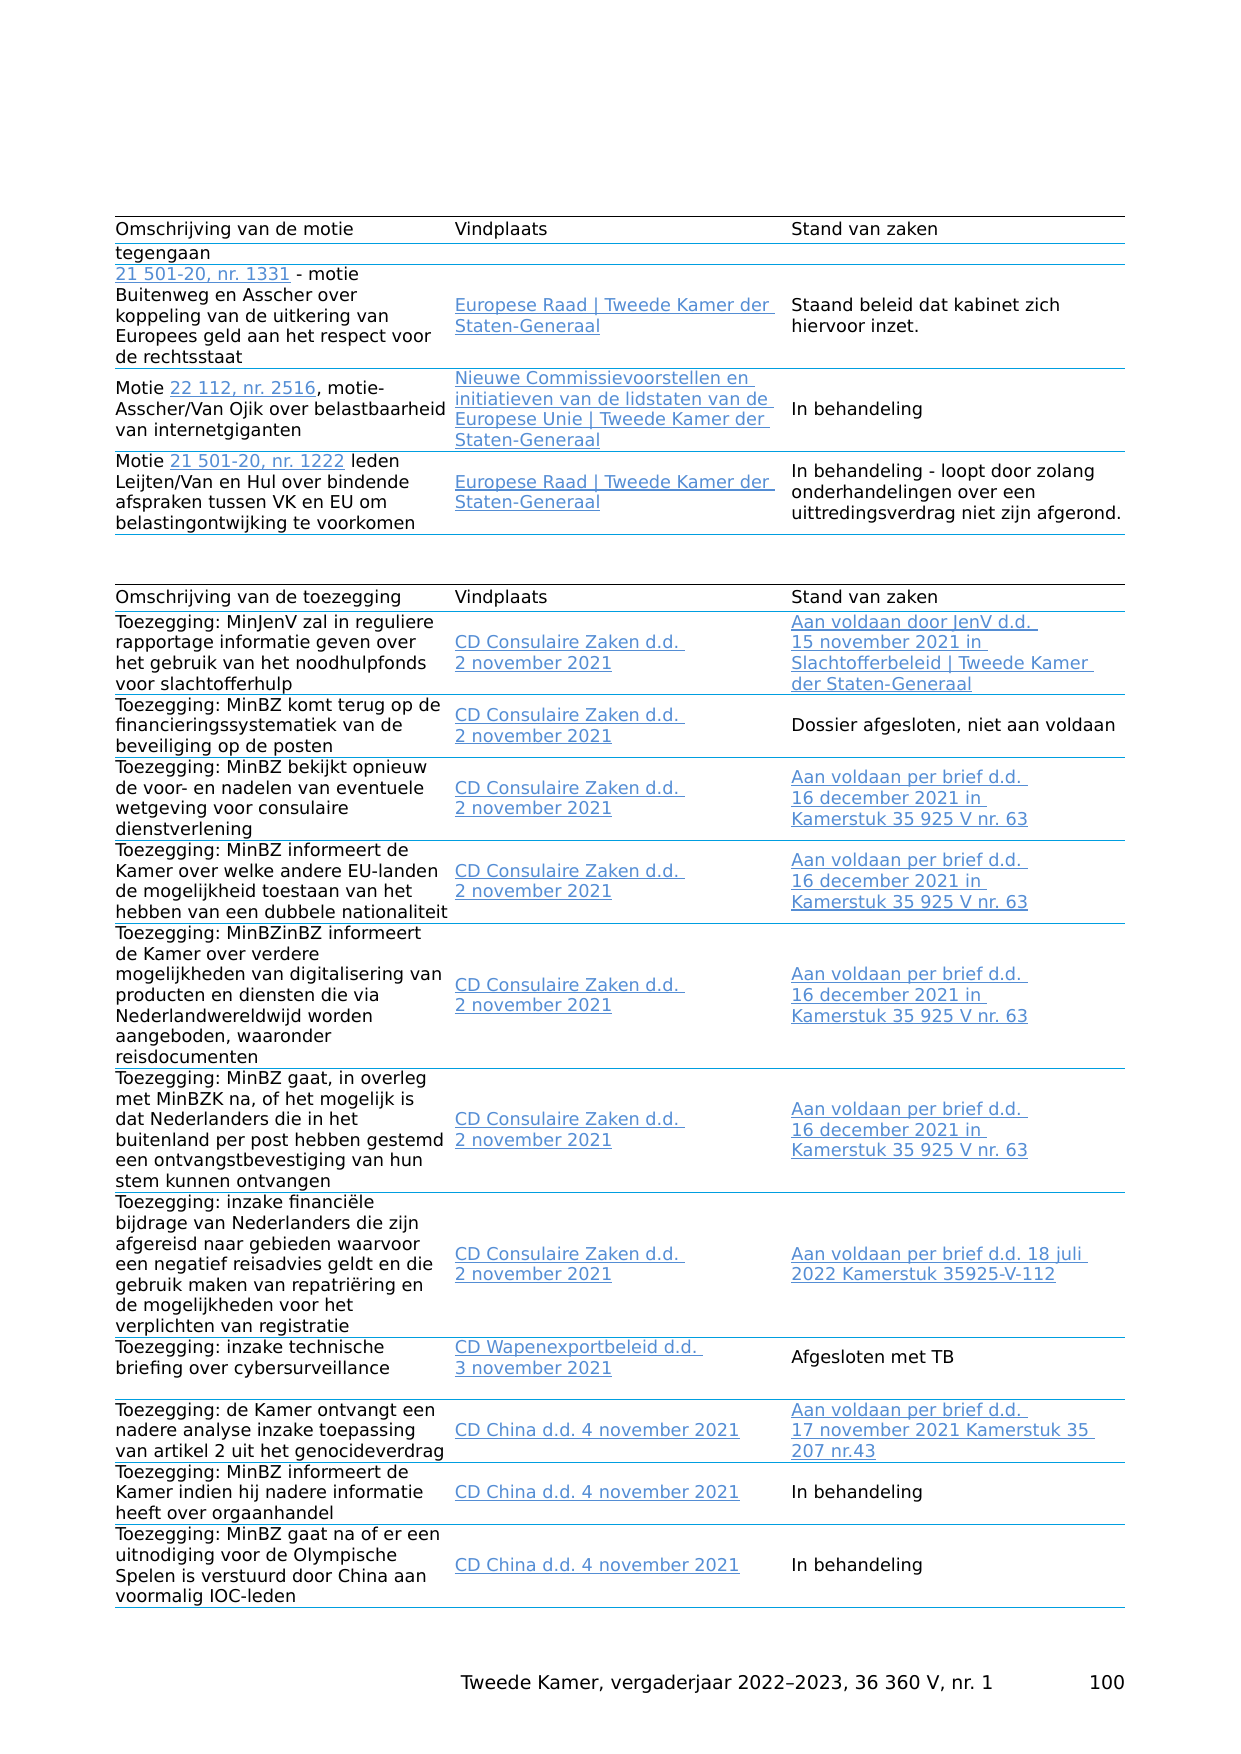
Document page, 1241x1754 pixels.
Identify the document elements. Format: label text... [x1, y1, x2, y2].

table_cell 21 501-20, nr. 1331 - motie Buitenweg en Asscher over koppeling van de uitkering van Europees geld aan het respect voor de rechtsstaat [115, 265, 452, 367]
table_cell Omschrijving van de motie [115, 217, 452, 243]
table_cell Aan voldaan per brief d.d. 16 december 2021 in Kamerstuk 35 925 V nr. 63 [788, 841, 1125, 922]
table_cell Europese Raad | Tweede Kamer der Staten-Generaal [452, 452, 788, 533]
table_cell Toezegging: MinBZ bekijkt opnieuw de voor- en nadelen van eventuele wetgeving voor consulaire dienstverlening [115, 758, 452, 839]
table_cell Toezegging: inzake technische briefing over cybersurveillance [115, 1338, 452, 1378]
table_cell Aan voldaan per brief d.d. 16 december 2021 in Kamerstuk 35 925 V nr. 63 [788, 924, 1125, 1067]
table_cell Omschrijving van de toezegging [115, 585, 452, 611]
table_cell Toezegging: MinBZ informeert de Kamer indien hij nadere informatie heeft over orgaanhandel [115, 1463, 452, 1524]
table_cell Europese Raad | Tweede Kamer der Staten-Generaal [452, 265, 788, 367]
table_cell Toezegging: MinBZ informeert de Kamer over welke andere EU-landen de mogelijkheid toestaan van het hebben van een dubbele nationaliteit [115, 841, 452, 922]
table_cell [788, 1378, 1125, 1399]
table_cell Toezegging: MinBZ gaat na of er een uitnodiging voor de Olympische Spelen is verstuurd door China aan voormalig IOC-leden [115, 1525, 452, 1607]
table_cell CD Consulaire Zaken d.d. 2 november 2021 [452, 924, 788, 1067]
table_cell CD Consulaire Zaken d.d. 2 november 2021 [452, 758, 788, 839]
table_cell In behandeling [788, 1525, 1125, 1607]
table_cell Toezegging: MinBZ komt terug op de financieringssystematiek van de beveiliging op de posten [115, 695, 452, 756]
table_header Door de Staten-Generaal aanvaarde moties [115, 191, 1125, 216]
table_cell CD China d.d. 4 november 2021 [452, 1400, 788, 1461]
table_cell In behandeling [788, 1463, 1125, 1524]
table_header Door bewindslieden gedane toezeggingen [115, 559, 1125, 584]
table_cell [452, 1378, 788, 1399]
table_cell Aan voldaan door JenV d.d. 15 november 2021 in Slachtofferbeleid | Tweede Kamer der Staten-Generaal [788, 612, 1125, 694]
table_cell [452, 244, 788, 264]
table_cell Motie 21 501-20, nr. 1222 leden Leijten/Van en Hul over bindende afspraken tussen VK en EU om belastingontwijking te voorkomen [115, 452, 452, 533]
table_cell Vindplaats [452, 585, 788, 611]
table_cell Nieuwe Commissievoorstellen en initiatieven van de lidstaten van de Europese Unie | Tweede Kamer der Staten-Generaal [452, 369, 788, 451]
table_cell Aan voldaan per brief d.d. 16 december 2021 in Kamerstuk 35 925 V nr. 63 [788, 758, 1125, 839]
table_cell CD China d.d. 4 november 2021 [452, 1463, 788, 1524]
table_cell Stand van zaken [788, 585, 1125, 611]
table_cell Aan voldaan per brief d.d. 17 november 2021 Kamerstuk 35 207 nr.43 [788, 1400, 1125, 1461]
table_cell CD Consulaire Zaken d.d. 2 november 2021 [452, 841, 788, 922]
table_cell Aan voldaan per brief d.d. 16 december 2021 in Kamerstuk 35 925 V nr. 63 [788, 1069, 1125, 1192]
table_cell Motie 22 112, nr. 2516, motie-Asscher/Van Ojik over belastbaarheid van internetgiganten [115, 369, 452, 451]
table_cell CD Wapenexportbeleid d.d. 3 november 2021 [452, 1338, 788, 1378]
table_cell Toezegging: inzake financiële bijdrage van Nederlanders die zijn afgereisd naar gebieden waarvoor een negatief reisadvies geldt en die gebruik maken van repatriëring en de mogelijkheden voor het verplichten van registratie [115, 1193, 452, 1337]
table_cell Toezegging: MinJenV zal in reguliere rapportage informatie geven over het gebruik van het noodhulpfonds voor slachtofferhulp [115, 612, 452, 694]
table_cell Toezegging: MinBZ gaat, in overleg met MinBZK na, of het mogelijk is dat Nederlanders die in het buitenland per post hebben gestemd een ontvangstbevestiging van hun stem kunnen ontvangen [115, 1069, 452, 1192]
table_cell CD China d.d. 4 november 2021 [452, 1525, 788, 1607]
table_cell Vindplaats [452, 217, 788, 243]
table_cell Afgesloten met TB [788, 1338, 1125, 1378]
table_cell [115, 1378, 452, 1399]
table_cell In behandeling - loopt door zolang onderhandelingen over een uittredingsverdrag niet zijn afgerond. [788, 452, 1125, 533]
table_cell CD Consulaire Zaken d.d. 2 november 2021 [452, 695, 788, 756]
table_cell Aan voldaan per brief d.d. 18 juli 2022 Kamerstuk 35925-V-112 [788, 1193, 1125, 1337]
table_cell CD Consulaire Zaken d.d. 2 november 2021 [452, 1193, 788, 1337]
table_cell In behandeling [788, 369, 1125, 451]
table_cell CD Consulaire Zaken d.d. 2 november 2021 [452, 612, 788, 694]
table_cell Toezegging: de Kamer ontvangt een nadere analyse inzake toepassing van artikel 2 uit het genocideverdrag [115, 1400, 452, 1461]
table_cell CD Consulaire Zaken d.d. 2 november 2021 [452, 1069, 788, 1192]
table_cell Toezegging: MinBZinBZ informeert de Kamer over verdere mogelijkheden van digitalisering van producten en diensten die via Nederlandwereldwijd worden aangeboden, waaronder reisdocumenten [115, 924, 452, 1067]
table_cell Dossier afgesloten, niet aan voldaan [788, 695, 1125, 756]
table_cell Staand beleid dat kabinet zich hiervoor inzet. [788, 265, 1125, 367]
table_cell [788, 244, 1125, 264]
table_cell Stand van zaken [788, 217, 1125, 243]
table_cell tegengaan [115, 244, 452, 264]
